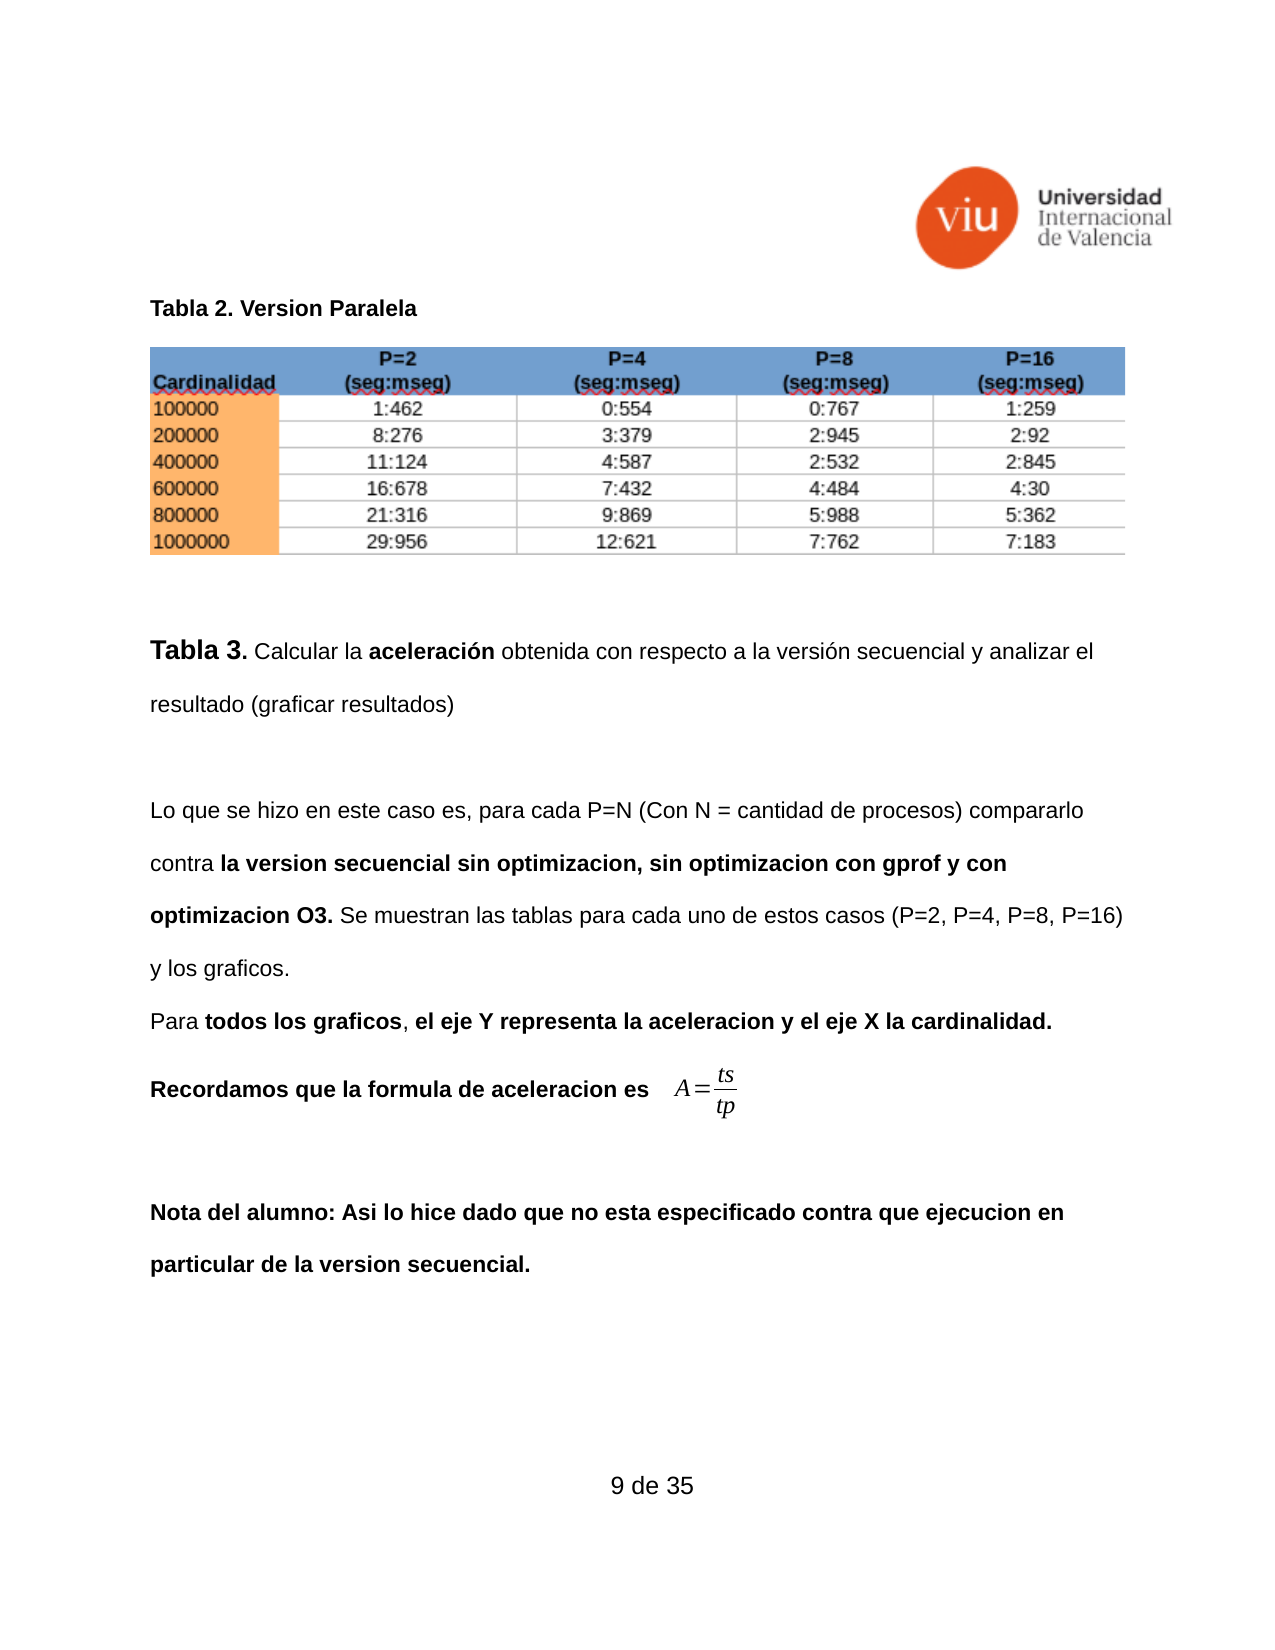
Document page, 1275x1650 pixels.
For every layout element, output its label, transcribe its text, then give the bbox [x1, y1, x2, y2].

text Tabla 2. Version Paralela [150, 295, 1125, 321]
text Recordamos que la formula de aceleracion es [150, 1060, 1125, 1119]
text Lo que se hizo en este caso es, para cada P=N (Con N = cantidad de procesos) compararlo contra la version secuencial sin optimizacion, sin optimizacion con gprof y con optimizacion O3. Se muestran las tablas para cada uno de estos casos (P=2, P=4, P=8, P=16) y los graficos. [150, 797, 1125, 981]
text Nota del alumno: Asi lo hice dado que no esta especificado contra que ejecucion en particular de la version secuencial. [150, 1198, 1125, 1277]
text Tabla 3. Calcular la aceleración obtenida con respecto a la versión secuencial y analizar el resultado (graficar resultados) [150, 634, 1125, 718]
text Para todos los graficos, el eje Y representa la aceleracion y el eje X la cardinalidad. [150, 1008, 1125, 1034]
picture [913, 162, 1175, 274]
picture [150, 347, 1125, 555]
